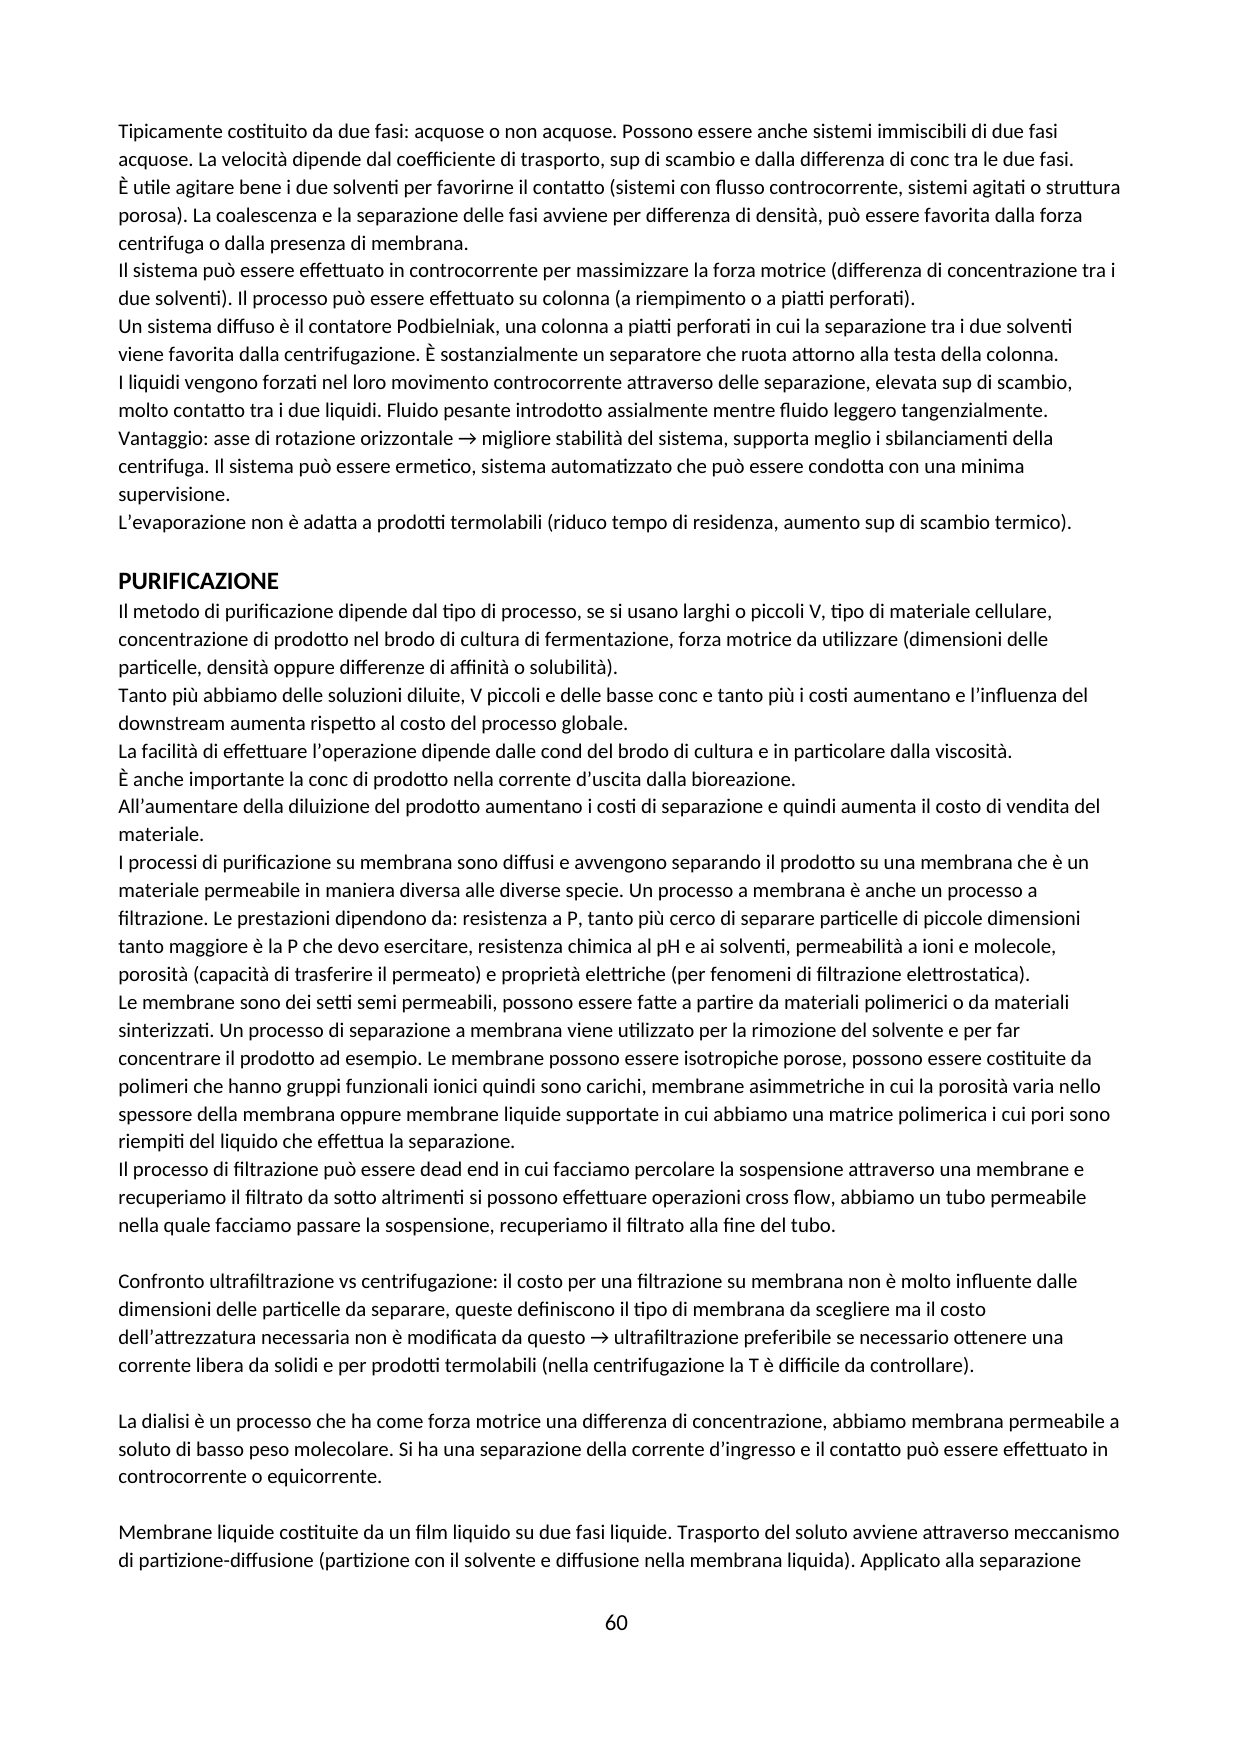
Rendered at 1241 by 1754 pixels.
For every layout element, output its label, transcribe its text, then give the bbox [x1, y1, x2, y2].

text Tipicamente costituito da due fasi: acquose o non acquose. Possono essere anche sistemi immiscibili di due fasi acquose. La velocità dipende dal coefficiente di trasporto, sup di scambio e dalla differenza di conc tra le due fasi. È utile agitare bene i due solventi per favorirne il contatto (sistemi con flusso controcorrente, sistemi agitati o struttura porosa). La coalescenza e la separazione delle fasi avviene per differenza di densità, può essere favorita dalla forza centrifuga o dalla presenza di membrana. Il sistema può essere effettuato in controcorrente per massimizzare la forza motrice (differenza di concentrazione tra i due solventi). Il processo può essere effettuato su colonna (a riempimento o a piatti perforati). Un sistema diffuso è il contatore Podbielniak, una colonna a piatti perforati in cui la separazione tra i due solventi viene favorita dalla centrifugazione. È sostanzialmente un separatore che ruota attorno alla testa della colonna. I liquidi vengono forzati nel loro movimento controcorrente attraverso delle separazione, elevata sup di scambio, molto contatto tra i due liquidi. Fluido pesante introdotto assialmente mentre fluido leggero tangenzialmente. Vantaggio: asse di rotazione orizzontale → migliore stabilità del sistema, supporta meglio i sbilanciamenti della centrifuga. Il sistema può essere ermetico, sistema automatizzato che può essere condotta con una minima supervisione. L’evaporazione non è adatta a prodotti termolabili (riduco tempo di residenza, aumento sup di scambio termico). PURIFICAZIONE Il metodo di purificazione dipende dal tipo di processo, se si usano larghi o piccoli V, tipo di materiale cellulare, concentrazione di prodotto nel brodo di cultura di fermentazione, forza motrice da utilizzare (dimensioni delle particelle, densità oppure differenze di affinità o solubilità). Tanto più abbiamo delle soluzioni diluite, V piccoli e delle basse conc e tanto più i costi aumentano e l’influenza del downstream aumenta rispetto al costo del processo globale. La facilità di effettuare l’operazione dipende dalle cond del brodo di cultura e in particolare dalla viscosità. È anche importante la conc di prodotto nella corrente d’uscita dalla bioreazione. All’aumentare della diluizione del prodotto aumentano i costi di separazione e quindi aumenta il costo di vendita del materiale. I processi di purificazione su membrana sono diffusi e avvengono separando il prodotto su una membrana che è un materiale permeabile in maniera diversa alle diverse specie. Un processo a membrana è anche un processo a filtrazione. Le prestazioni dipendono da: resistenza a P, tanto più cerco di separare particelle di piccole dimensioni tanto maggiore è la P che devo esercitare, resistenza chimica al pH e ai solventi, permeabilità a ioni e molecole, porosità (capacità di trasferire il permeato) e proprietà elettriche (per fenomeni di filtrazione elettrostatica). Le membrane sono dei setti semi permeabili, possono essere fatte a partire da materiali polimerici o da materiali sinterizzati. Un processo di separazione a membrana viene utilizzato per la rimozione del solvente e per far concentrare il prodotto ad esempio. Le membrane possono essere isotropiche porose, possono essere costituite da polimeri che hanno gruppi funzionali ionici quindi sono carichi, membrane asimmetriche in cui la porosità varia nello spessore della membrana oppure membrane liquide supportate in cui abbiamo una matrice polimerica i cui pori sono riempiti del liquido che effettua la separazione. Il processo di filtrazione può essere dead end in cui facciamo percolare la sospensione attraverso una membrane e recuperiamo il filtrato da sotto altrimenti si possono effettuare operazioni cross flow, abbiamo un tubo permeabile nella quale facciamo passare la sospensione, recuperiamo il filtrato alla fine del tubo. Confronto ultrafiltrazione vs centrifugazione: il costo per una filtrazione su membrana non è molto influente dalle dimensioni delle particelle da separare, queste definiscono il tipo di membrana da scegliere ma il costo dell’attrezzatura necessaria non è modificata da questo → ultrafiltrazione preferibile se necessario ottenere una corrente libera da solidi e per prodotti termolabili (nella centrifugazione la T è difficile da controllare). La dialisi è un processo che ha come forza motrice una differenza di concentrazione, abbiamo membrana permeabile a soluto di basso peso molecolare. Si ha una separazione della corrente d’ingresso e il contatto può essere effettuato in controcorrente o equicorrente. Membrane liquide costituite da un film liquido su due fasi liquide. Trasporto del soluto avviene attraverso meccanismo di partizione-diffusione (partizione con il solvente e diffusione nella membrana liquida). Applicato alla separazione [118, 118, 1124, 1573]
